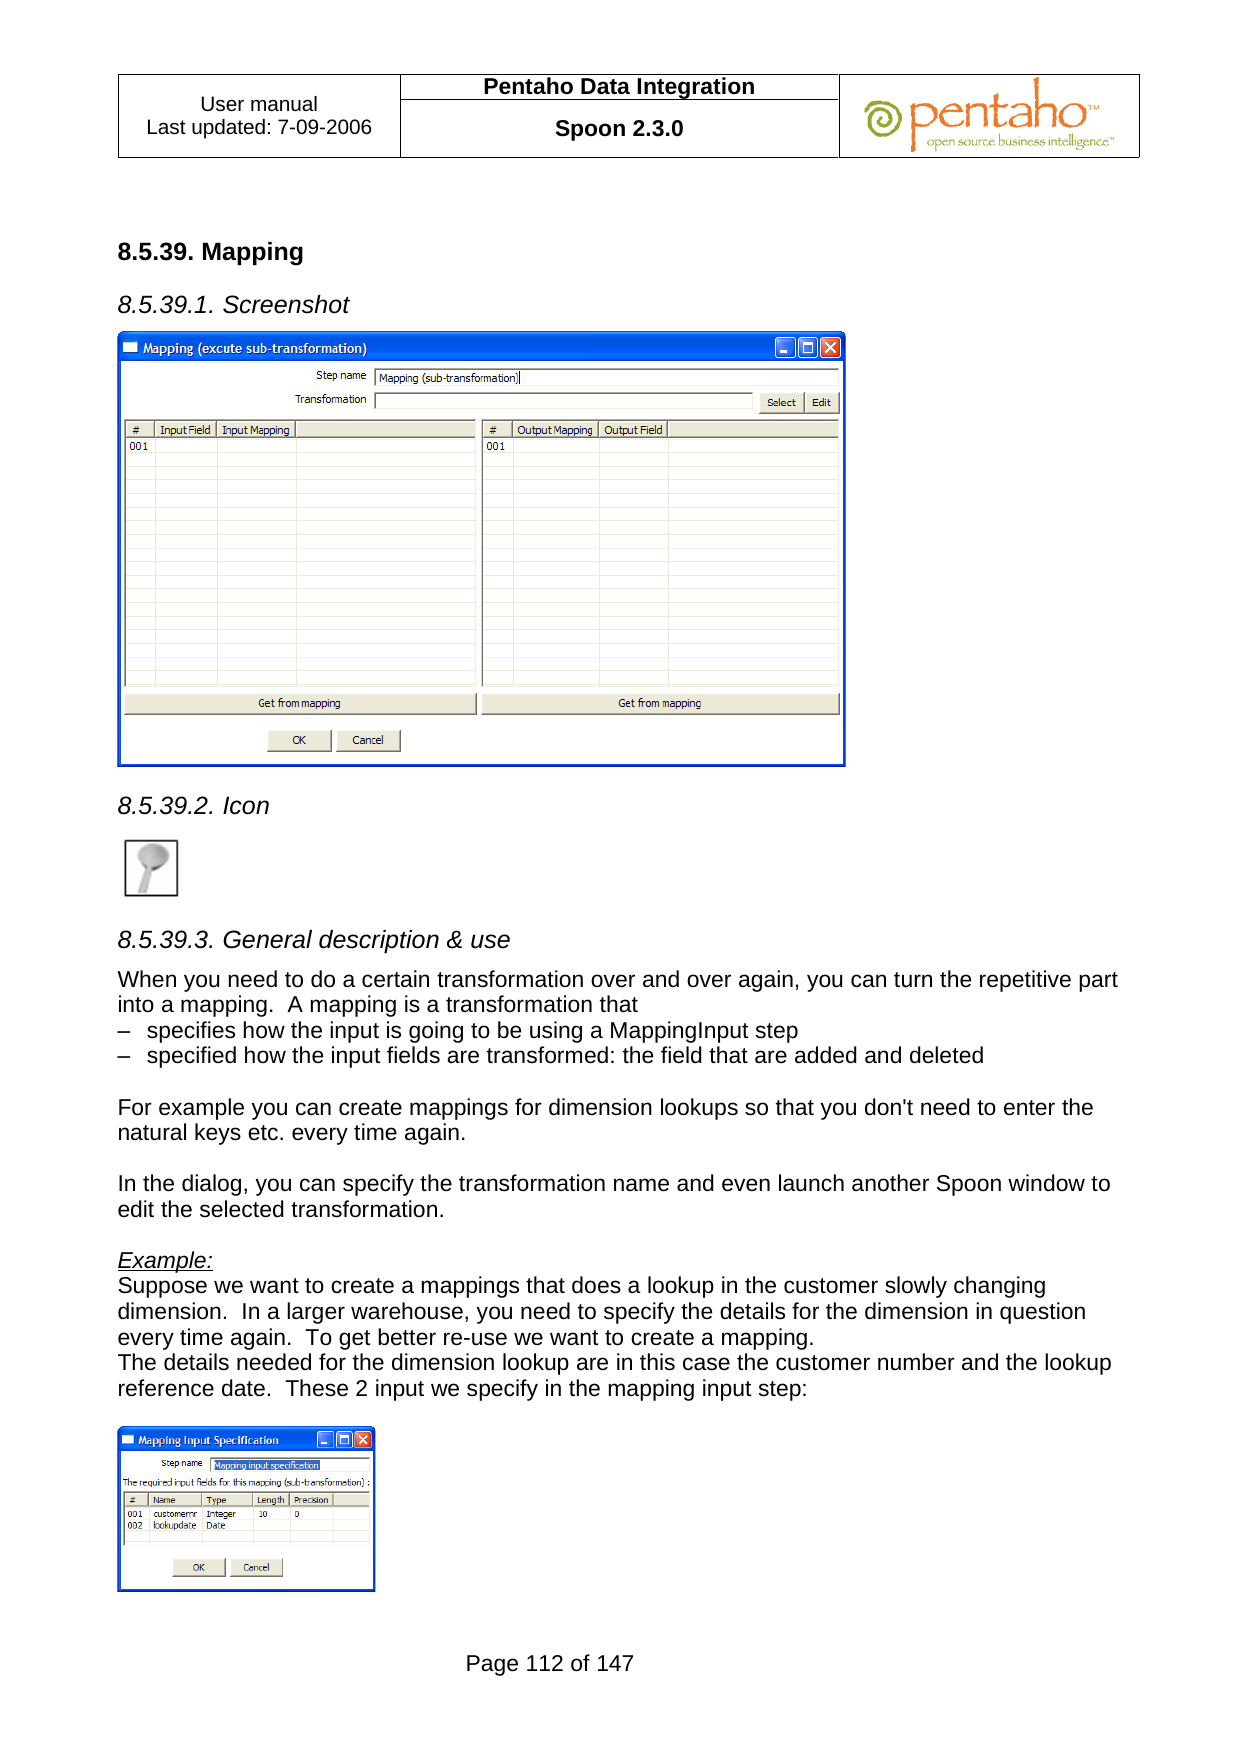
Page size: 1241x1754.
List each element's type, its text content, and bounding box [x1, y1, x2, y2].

subtitle Screenshot [117, 291, 1137, 319]
picture [117, 1426, 376, 1592]
text In the dialog, you can specify the transformation name and even launch another Spoon window to edit the selected transformation. [117, 1171, 1137, 1222]
picture [117, 331, 846, 767]
subtitle General description & use [117, 926, 1137, 954]
list specified how the input fields are transformed: the field that are added and deleted [117, 1043, 1137, 1069]
text Suppose we want to create a mappings that does a lookup in the customer slowly changing dimension. In a larger warehouse, you need to specify the details for the dimension in question every time again. To get better re-use we want to create a mapping. [117, 1273, 1137, 1350]
list specifies how the input is going to be using a MappingInput step [117, 1017, 1137, 1043]
text When you need to do a certain transformation over and over again, you can turn the repetitive part into a mapping. A mapping is a transformation that [117, 966, 1137, 1017]
text For example you can create mappings for dimension lookups so that you don't need to enter the natural keys etc. every time again. [117, 1094, 1137, 1146]
subtitle Mapping [117, 238, 1137, 266]
text Example: [117, 1248, 1137, 1273]
subtitle Icon [117, 792, 1137, 820]
text The details needed for the dimension lookup are in this case the customer number and the lookup reference date. These 2 input we specify in the mapping input step: [117, 1350, 1137, 1401]
